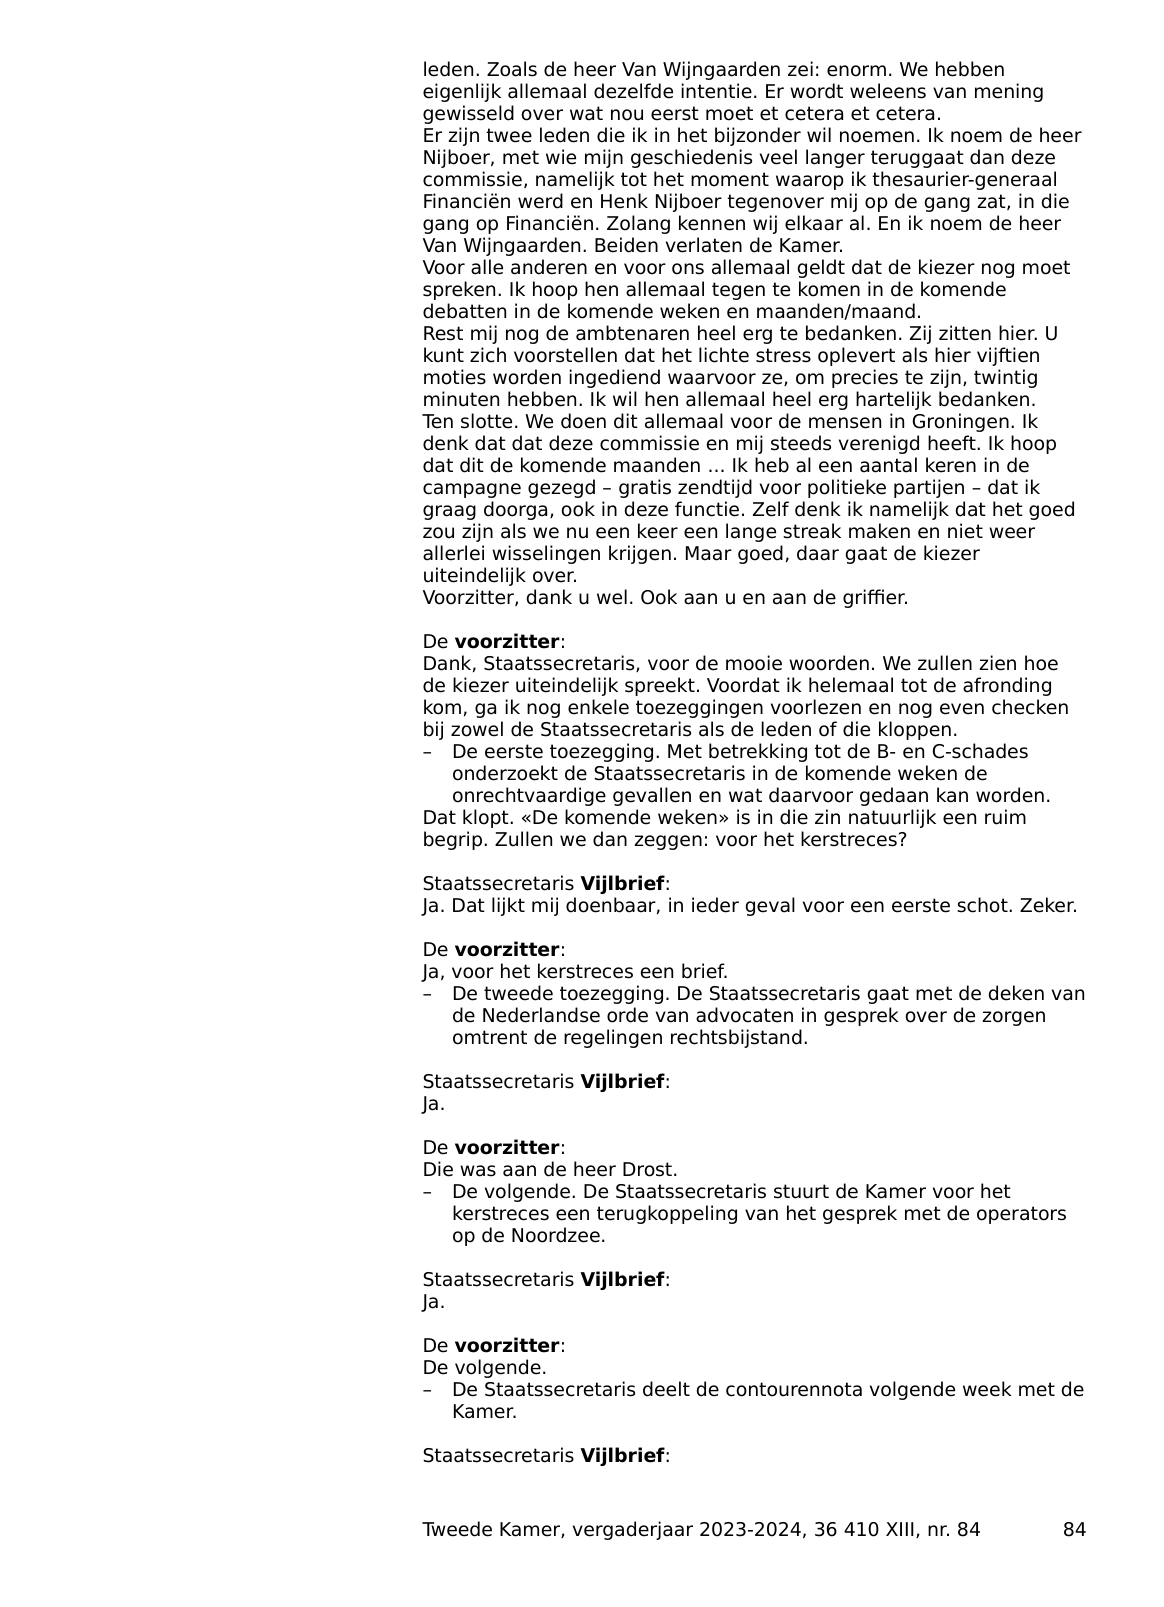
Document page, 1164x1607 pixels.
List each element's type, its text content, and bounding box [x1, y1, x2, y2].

text leden. Zoals de heer Van Wijngaarden zei: enorm. We hebben eigenlijk allemaal dezelfde intentie. Er wordt weleens van mening gewisseld over wat nou eerst moet et cetera et cetera. [422, 59, 1087, 125]
text Ja. Dat lijkt mij doenbaar, in ieder geval voor een eerste schot. Zeker. [422, 895, 1087, 917]
text Rest mij nog de ambtenaren heel erg te bedanken. Zij zitten hier. U kunt zich voorstellen dat het lichte stress oplevert als hier vijftien moties worden ingediend waarvoor ze, om precies te zijn, twintig minuten hebben. Ik wil hen allemaal heel erg hartelijk bedanken. [422, 323, 1087, 411]
text – De eerste toezegging. Met betrekking tot de B- en C-schades onderzoekt de Staatssecretaris in de komende weken de onrechtvaardige gevallen en wat daarvoor gedaan kan worden. [422, 741, 1087, 807]
text De voorzitter: [422, 939, 1087, 961]
text Dank, Staatssecretaris, voor de mooie woorden. We zullen zien hoe de kiezer uiteindelijk spreekt. Voordat ik helemaal tot de afronding kom, ga ik nog enkele toezeggingen voorlezen en nog even checken bij zowel de Staatssecretaris als de leden of die kloppen. [422, 653, 1087, 741]
text – De Staatssecretaris deelt de contourennota volgende week met de Kamer. [422, 1379, 1087, 1423]
text Staatssecretaris Vijlbrief: [422, 1269, 1087, 1291]
text Voorzitter, dank u wel. Ook aan u en aan de griffier. [422, 587, 1087, 608]
text Ja, voor het kerstreces een brief. [422, 961, 1087, 983]
text Die was aan de heer Drost. [422, 1159, 1087, 1181]
text Ten slotte. We doen dit allemaal voor de mensen in Groningen. Ik denk dat dat deze commissie en mij steeds verenigd heeft. Ik hoop dat dit de komende maanden ... Ik heb al een aantal keren in de campagne gezegd – gratis zendtijd voor politieke partijen – dat ik graag doorga, ook in deze functie. Zelf denk ik namelijk dat het goed zou zijn als we nu een keer een lange streak maken en niet weer allerlei wisselingen krijgen. Maar goed, daar gaat de kiezer uiteindelijk over. [422, 411, 1087, 587]
text Er zijn twee leden die ik in het bijzonder wil noemen. Ik noem de heer Nijboer, met wie mijn geschiedenis veel langer teruggaat dan deze commissie, namelijk tot het moment waarop ik thesaurier-generaal Financiën werd en Henk Nijboer tegenover mij op de gang zat, in die gang op Financiën. Zolang kennen wij elkaar al. En ik noem de heer Van Wijngaarden. Beiden verlaten de Kamer. [422, 125, 1087, 257]
text – De volgende. De Staatssecretaris stuurt de Kamer voor het kerstreces een terugkoppeling van het gesprek met de operators op de Noordzee. [422, 1181, 1087, 1247]
text – De tweede toezegging. De Staatssecretaris gaat met de deken van de Nederlandse orde van advocaten in gesprek over de zorgen omtrent de regelingen rechtsbijstand. [422, 983, 1087, 1049]
text De voorzitter: [422, 1137, 1087, 1159]
text De voorzitter: [422, 631, 1087, 653]
text Staatssecretaris Vijlbrief: [422, 873, 1087, 895]
text De voorzitter: [422, 1335, 1087, 1357]
text Voor alle anderen en voor ons allemaal geldt dat de kiezer nog moet spreken. Ik hoop hen allemaal tegen te komen in de komende debatten in de komende weken en maanden/maand. [422, 257, 1087, 323]
text Staatssecretaris Vijlbrief: [422, 1071, 1087, 1093]
text Staatssecretaris Vijlbrief: [422, 1445, 1087, 1467]
text Ja. [422, 1291, 1087, 1313]
text Dat klopt. «De komende weken» is in die zin natuurlijk een ruim begrip. Zullen we dan zeggen: voor het kerstreces? [422, 807, 1087, 851]
text De volgende. [422, 1357, 1087, 1379]
text Ja. [422, 1093, 1087, 1115]
